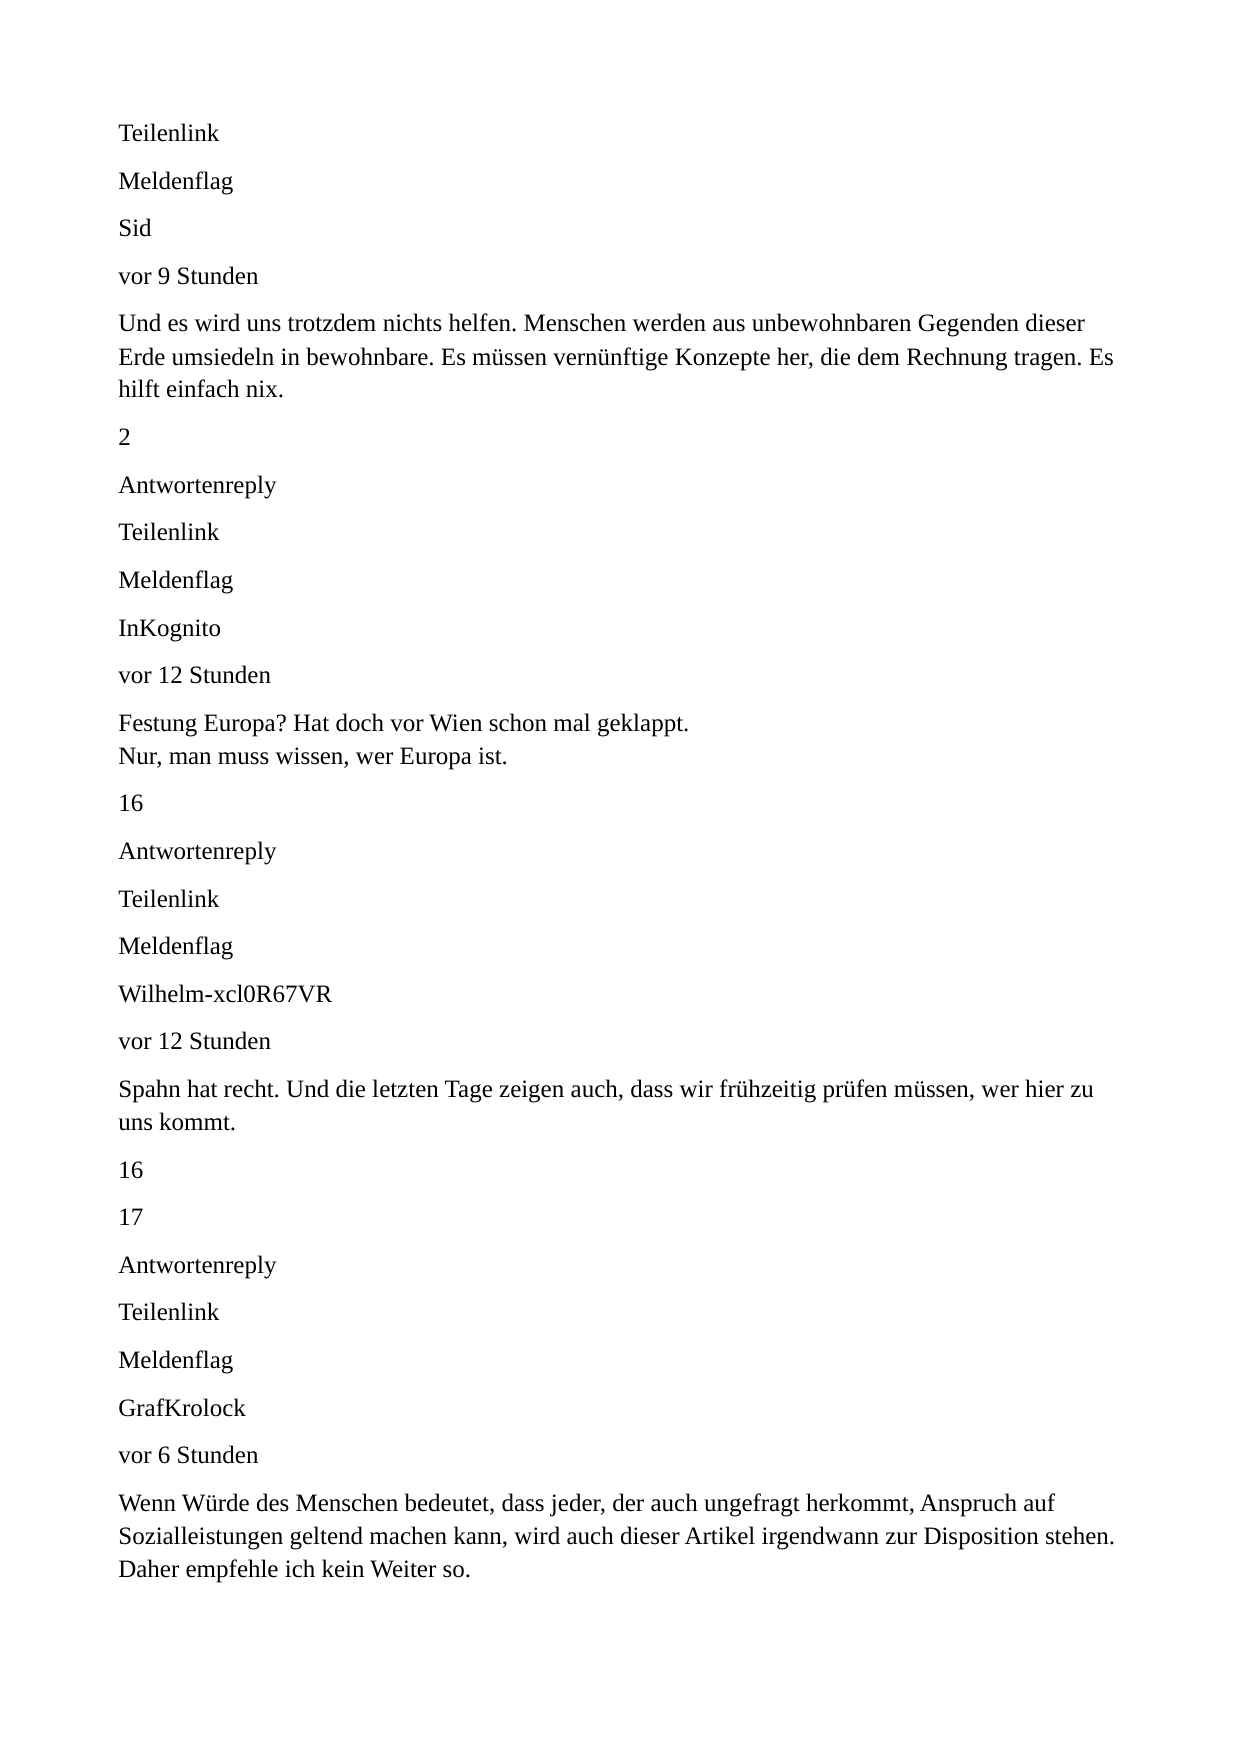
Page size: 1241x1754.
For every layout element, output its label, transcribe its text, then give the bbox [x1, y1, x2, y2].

text Antwortenreply [118, 1250, 1122, 1279]
text Meldenflag [118, 931, 1122, 960]
text Teilenlink [118, 517, 1122, 546]
text Teilenlink [118, 1297, 1122, 1326]
text Teilenlink [118, 118, 1122, 147]
text vor 9 Stunden [118, 261, 1122, 290]
text Antwortenreply [118, 470, 1122, 498]
text 16 [118, 1155, 1122, 1183]
text Wilhelm-xcl0R67VR [118, 979, 1122, 1008]
text Meldenflag [118, 166, 1122, 194]
text vor 6 Stunden [118, 1440, 1122, 1469]
text Spahn hat recht. Und die letzten Tage zeigen auch, dass wir frühzeitig prüfen müssen, wer hier zu uns kommt. [118, 1074, 1122, 1136]
text Antwortenreply [118, 836, 1122, 865]
text InKognito [118, 613, 1122, 641]
text Festung Europa? Hat doch vor Wien schon mal geklappt. Nur, man muss wissen, wer Europa ist. [118, 708, 1122, 769]
text Meldenflag [118, 1345, 1122, 1374]
text vor 12 Stunden [118, 660, 1122, 689]
text 17 [118, 1202, 1122, 1231]
text GrafKrolock [118, 1393, 1122, 1421]
text Wenn Würde des Menschen bedeutet, dass jeder, der auch ungefragt herkommt, Anspruch auf Sozialleistungen geltend machen kann, wird auch dieser Artikel irgendwann zur Disposition stehen. Daher empfehle ich kein Weiter so. [118, 1488, 1122, 1583]
text 2 [118, 422, 1122, 451]
text Meldenflag [118, 565, 1122, 594]
text 16 [118, 788, 1122, 817]
text Teilenlink [118, 884, 1122, 912]
text Und es wird uns trotzdem nichts helfen. Menschen werden aus unbewohnbaren Gegenden dieser Erde umsiedeln in bewohnbare. Es müssen vernünftige Konzepte her, die dem Rechnung tragen. Es hilft einfach nix. [118, 308, 1122, 403]
text vor 12 Stunden [118, 1026, 1122, 1055]
text Sid [118, 213, 1122, 242]
